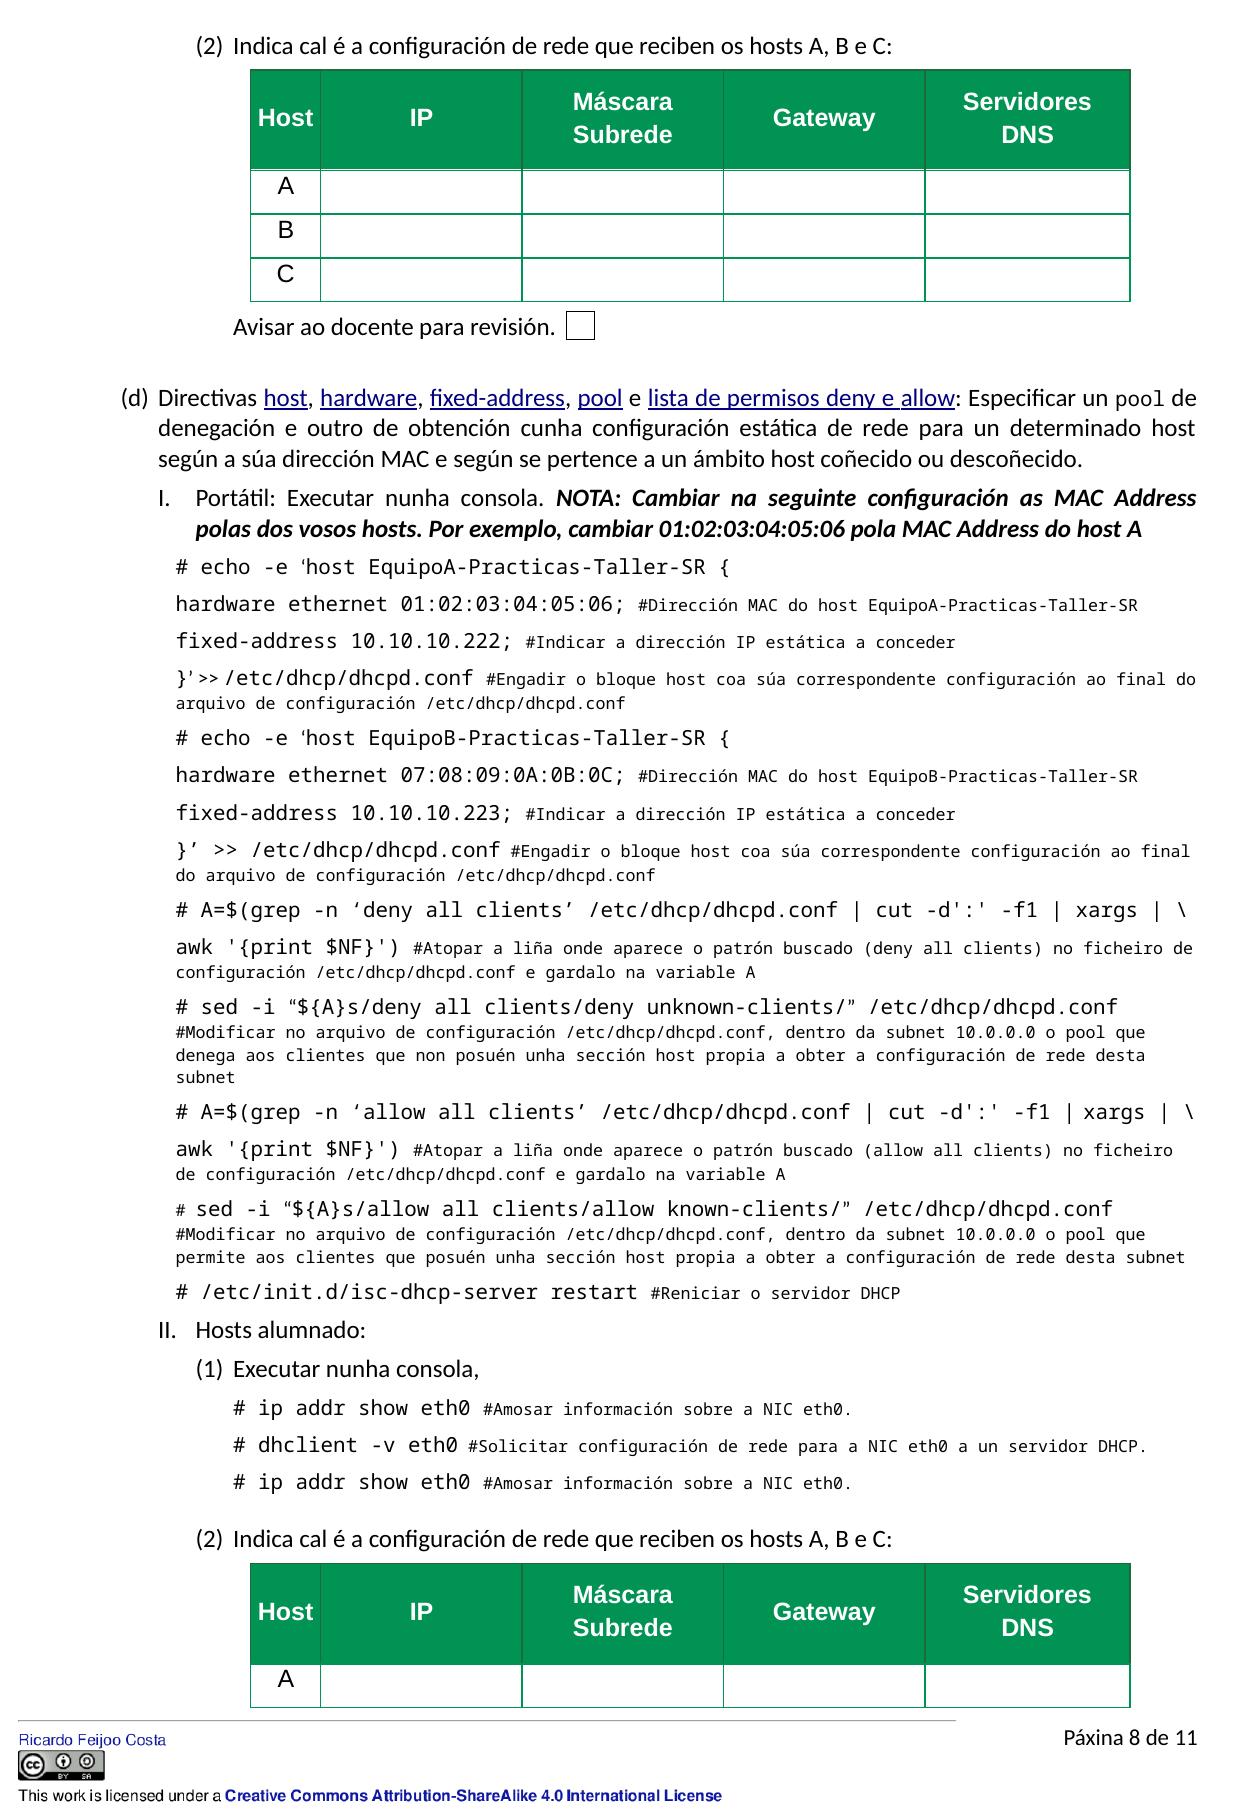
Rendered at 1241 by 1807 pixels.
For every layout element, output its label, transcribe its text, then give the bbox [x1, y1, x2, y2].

list Executar nunha consola, [195, 1353, 1197, 1384]
table_cell [321, 171, 521, 213]
list Avisar ao docente para revisión. [195, 311, 1197, 342]
list # A=$(grep -n ‘allow all clients’ /etc/dhcp/dhcpd.conf | cut -d':' -f1 | xargs | \ [140, 1097, 1197, 1126]
table_header Máscara Subrede [523, 1564, 723, 1663]
list fixed-address 10.10.10.222; #Indicar a dirección IP estática a conceder [140, 626, 1197, 655]
list awk '{print $NF}') #Atopar a liña onde aparece o patrón buscado (deny all clients) no ficheiro de configuración /etc/dhcp/dhcpd.conf e gardalo na variable A [140, 932, 1197, 983]
table_cell A [251, 171, 320, 213]
table_cell C [251, 259, 320, 301]
table_header Gateway [724, 71, 924, 169]
list hardware ethernet 07:08:09:0A:0B:0C; #Dirección MAC do host EquipoB-Practicas-Taller-SR [140, 761, 1197, 789]
table_cell [724, 259, 924, 301]
picture [8, 1715, 957, 1806]
table_header IP [321, 71, 521, 169]
table_cell [926, 1665, 1129, 1707]
list Directivas host, hardware, fixed-address, pool e lista de permisos deny e allow: Especificar un pool de denegación e outro de obtención cunha configuración estática de rede para un determinado host según a súa dirección MAC e según se pertence a un ámbito host coñecido ou descoñecido. [120, 382, 1197, 473]
table_cell [724, 215, 924, 257]
list # echo -e ‘host EquipoA-Practicas-Taller-SR { [140, 552, 1197, 580]
list Indica cal é a configuración de rede que reciben os hosts A, B e C: [195, 1523, 1197, 1554]
list # echo -e ‘host EquipoB-Practicas-Taller-SR { [140, 723, 1197, 752]
list # sed -i “${A}s/allow all clients/allow known-clients/” /etc/dhcp/dhcpd.conf #Modificar no arquivo de configuración /etc/dhcp/dhcpd.conf, dentro da subnet 10.0.0.0 o pool que permite aos clientes que posuén unha sección host propia a obter a configuración de rede desta subnet [140, 1194, 1197, 1268]
list # sed -i “${A}s/deny all clients/deny unknown-clients/” /etc/dhcp/dhcpd.conf #Modificar no arquivo de configuración /etc/dhcp/dhcpd.conf, dentro da subnet 10.0.0.0 o pool que denega aos clientes que non posuén unha sección host propia a obter a configuración de rede desta subnet [140, 992, 1197, 1088]
list # /etc/init.d/isc-dhcp-server restart #Reniciar o servidor DHCP [140, 1277, 1197, 1305]
table_cell [321, 259, 521, 301]
list # ip addr show eth0 #Amosar información sobre a NIC eth0. [195, 1467, 1197, 1496]
table_cell [523, 171, 723, 213]
table_cell [926, 215, 1129, 257]
list Portátil: Executar nunha consola. NOTA: Cambiar na seguinte configuración as MAC Address polas dos vosos hosts. Por exemplo, cambiar 01:02:03:04:05:06 pola MAC Address do host A [158, 482, 1197, 543]
table_cell [724, 171, 924, 213]
table_cell [523, 215, 723, 257]
list Hosts alumnado: [158, 1314, 1197, 1345]
table_cell [523, 259, 723, 301]
table_cell B [251, 215, 320, 257]
table_cell [724, 1665, 924, 1707]
list # A=$(grep -n ‘deny all clients’ /etc/dhcp/dhcpd.conf | cut -d':' -f1 | xargs | \ [140, 895, 1197, 923]
table_cell [926, 171, 1129, 213]
table_cell [321, 215, 521, 257]
table_cell [321, 1665, 521, 1707]
table_cell [523, 1665, 723, 1707]
table_header Servidores DNS [926, 71, 1129, 169]
table_cell A [251, 1665, 320, 1707]
list awk '{print $NF}') #Atopar a liña onde aparece o patrón buscado (allow all clients) no ficheiro de configuración /etc/dhcp/dhcpd.conf e gardalo na variable A [140, 1134, 1197, 1186]
list }’ >> /etc/dhcp/dhcpd.conf #Engadir o bloque host coa súa correspondente configuración ao final do arquivo de configuración /etc/dhcp/dhcpd.conf [140, 663, 1197, 715]
list hardware ethernet 01:02:03:04:05:06; #Dirección MAC do host EquipoA-Practicas-Taller-SR [140, 589, 1197, 618]
table_header Máscara Subrede [523, 71, 723, 169]
list fixed-address 10.10.10.223; #Indicar a dirección IP estática a conceder [140, 798, 1197, 826]
table_header Host [251, 1564, 320, 1663]
table_header IP [321, 1564, 521, 1663]
table_header Servidores DNS [926, 1564, 1129, 1663]
list }’ >> /etc/dhcp/dhcpd.conf #Engadir o bloque host coa súa correspondente configuración ao final do arquivo de configuración /etc/dhcp/dhcpd.conf [140, 835, 1197, 886]
table_cell [926, 259, 1129, 301]
table_header Gateway [724, 1564, 924, 1663]
list # dhclient -v eth0 #Solicitar configuración de rede para a NIC eth0 a un servidor DHCP. [195, 1430, 1197, 1458]
list Indica cal é a configuración de rede que reciben os hosts A, B e C: [195, 30, 1197, 60]
table_header Host [251, 71, 320, 169]
list # ip addr show eth0 #Amosar información sobre a NIC eth0. [195, 1393, 1197, 1421]
